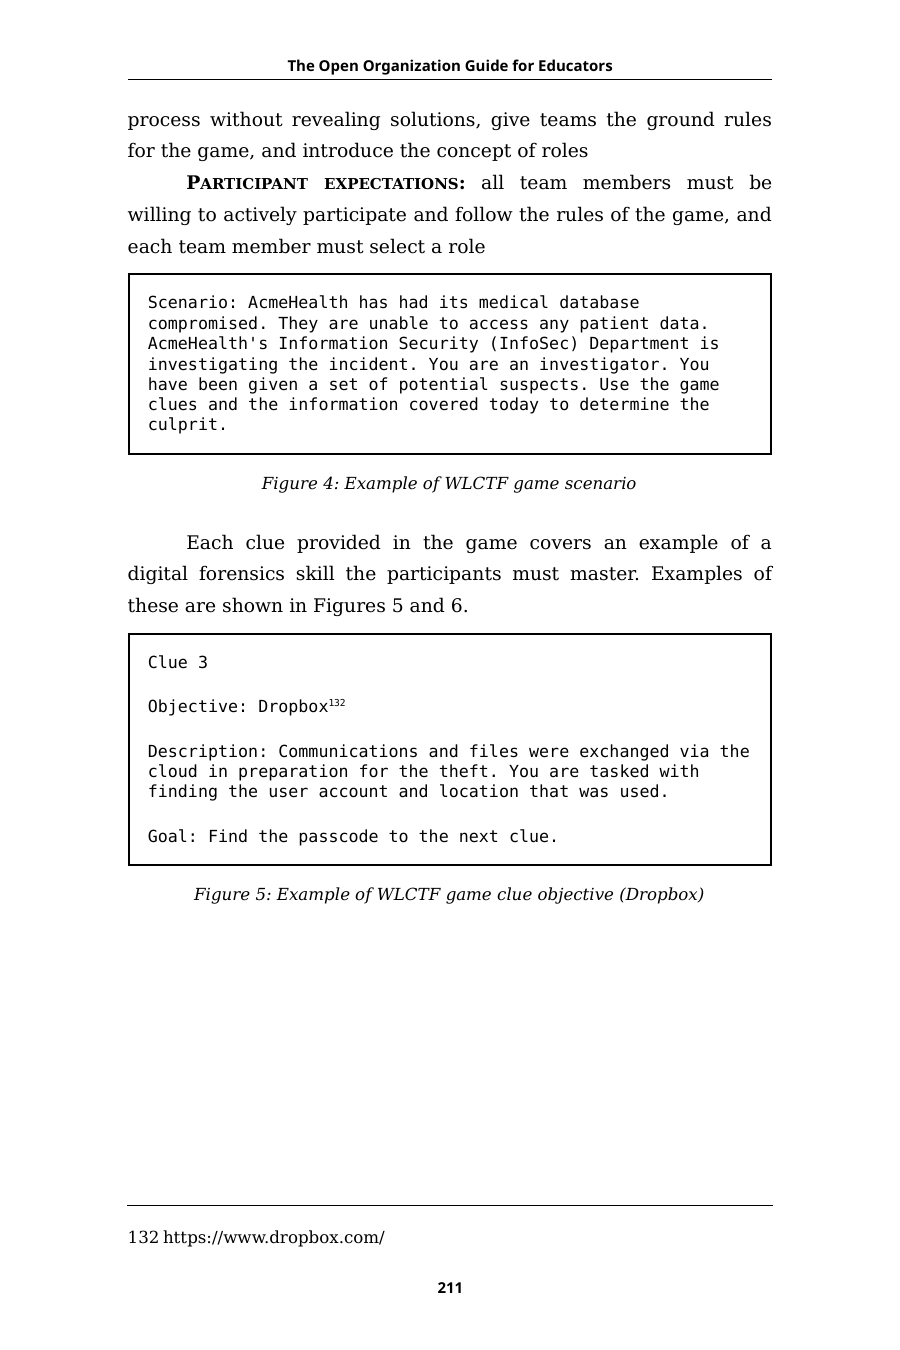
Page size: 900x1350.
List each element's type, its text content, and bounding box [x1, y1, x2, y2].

text Figure 4: Example of WLCTF game scenario [127, 474, 772, 493]
text https://www.dropbox.com/ [127, 1228, 772, 1247]
text Objective: Dropbox [130, 677, 770, 717]
text process without revealing solutions, give teams the ground rules for the game, and introduce the concept of roles [127, 109, 772, 162]
text Participant expectations: all team members must be willing to actively participate and follow the rules of the game, and each team member must select a role [127, 172, 772, 257]
text Description: Communications and files were exchanged via the cloud in preparation for the theft. You are tasked with finding the user account and location that was used. [130, 722, 770, 802]
text Scenario: AcmeHealth has had its medical database compromised. They are unable to access any patient data. AcmeHealth's Information Security (InfoSec) Department is investigating the incident. You are an investigator. You have been given a set of potential suspects. Use the game clues and the information covered today to determine the culprit. [130, 275, 770, 453]
text Clue 3 [130, 635, 770, 672]
text Goal: Find the passcode to the next clue. [130, 807, 770, 864]
text Figure 5: Example of WLCTF game clue objective (Dropbox) [127, 885, 772, 904]
text Each clue provided in the game covers an example of a digital forensics skill the participants must master. Examples of these are shown in Figures 5 and 6. [127, 532, 772, 617]
